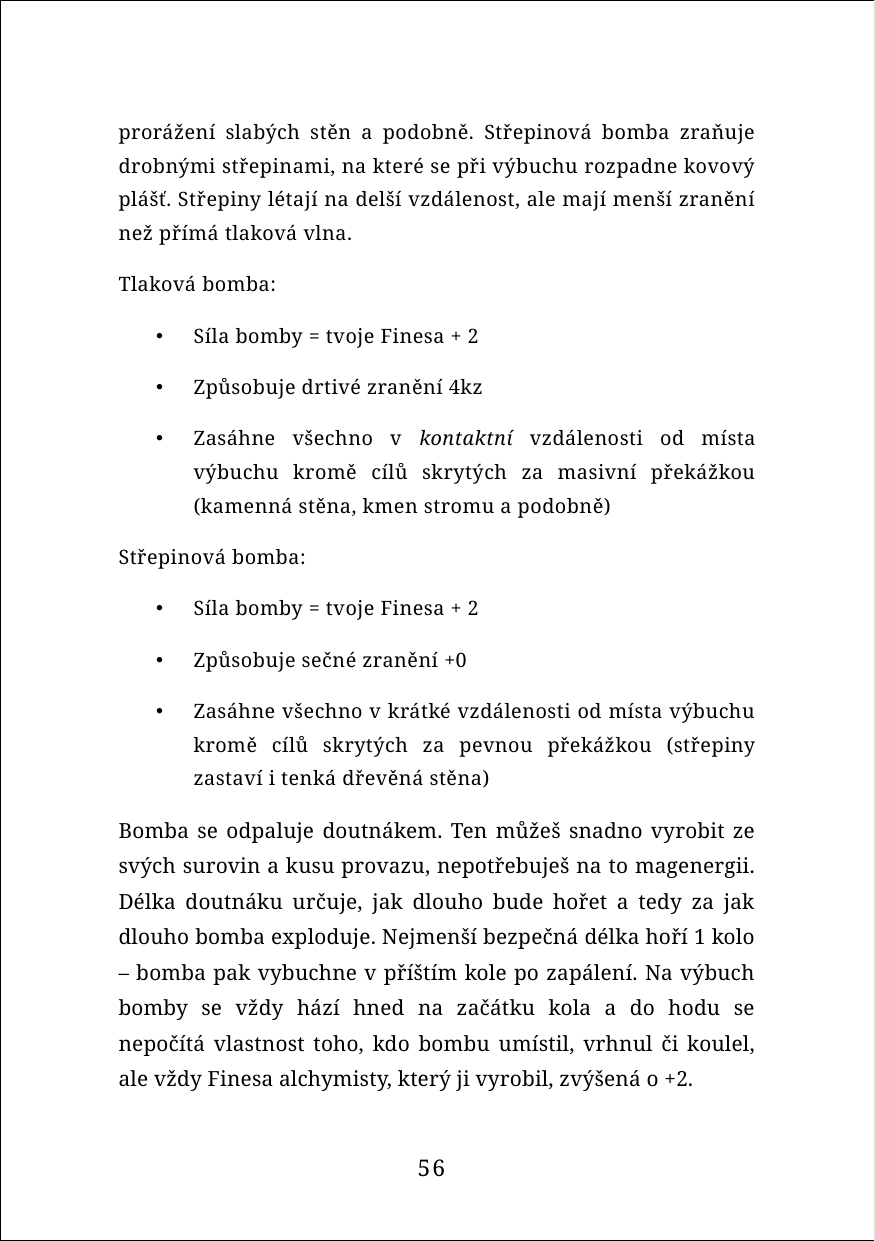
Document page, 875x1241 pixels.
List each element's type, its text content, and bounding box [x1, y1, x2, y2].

list Zasáhne všechno v krátké vzdálenosti od místa výbuchu kromě cílů skrytých za pevnou překážkou (střepiny zastaví i tenká dřevěná stěna) [156, 697, 756, 792]
text Bomba se odpaluje doutnákem. Ten můžeš snadno vyrobit ze svých surovin a kusu provazu, nepotřebuješ na to magenergii. Délka doutnáku určuje, jak dlouho bude hořet a tedy za jak dlouho bomba exploduje. Nejmenší bezpečná délka hoří 1 kolo – bomba pak vybuchne v příštím kole po zapálení. Na výbuch bomby se vždy hází hned na začátku kola a do hodu se nepočítá vlastnost toho, kdo bombu umístil, vrhnul či koulel, ale vždy Finesa alchymisty, který ji vyrobil, zvýšená o +2. [118, 816, 756, 1093]
text Tlaková bomba: [118, 271, 756, 297]
text Střepinová bomba: [118, 543, 756, 570]
list Síla bomby = tvoje Finesa + 2 [156, 322, 756, 349]
list Způsobuje drtivé zranění 4kz [156, 373, 756, 400]
list Způsobuje sečné zranění +0 [156, 646, 756, 673]
text prorážení slabých stěn a podobně. Střepinová bomba zraňuje drobnými střepinami, na které se při výbuchu rozpadne kovový plášť. Střepiny létají na delší vzdálenost, ale mají menší zranění než přímá tlaková vlna. [118, 118, 756, 246]
list Zasáhne všechno v kontaktní vzdálenosti od místa výbuchu kromě cílů skrytých za masivní překážkou (kamenná stěna, kmen stromu a podobně) [156, 424, 756, 519]
list Síla bomby = tvoje Finesa + 2 [156, 594, 756, 622]
